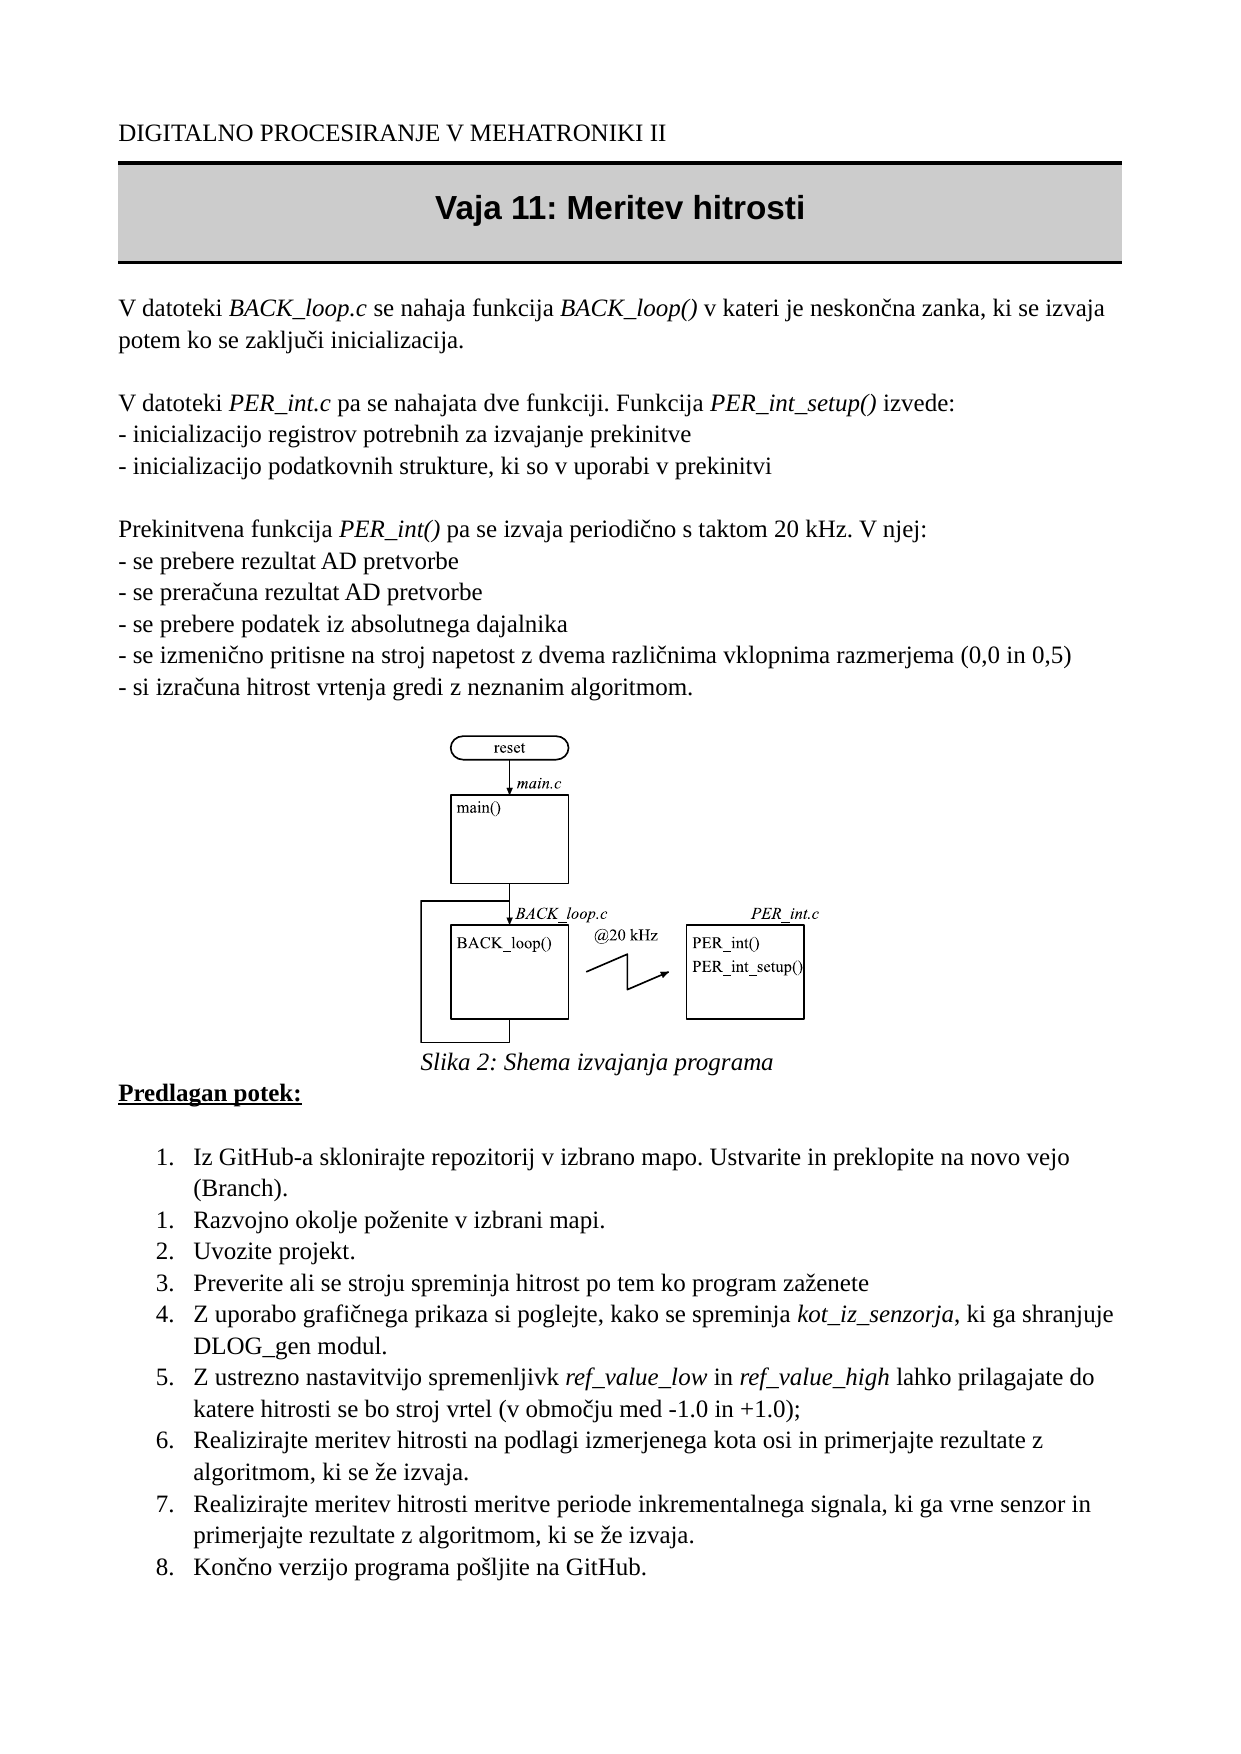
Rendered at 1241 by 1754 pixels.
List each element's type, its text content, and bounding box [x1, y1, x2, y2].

text - inicializacijo registrov potrebnih za izvajanje prekinitve [118, 419, 1122, 448]
list Razvojno okolje poženite v izbrani mapi. [156, 1205, 1122, 1233]
text Predlagan potek: [118, 735, 1122, 1107]
list Končno verzijo programa pošljite na GitHub. [156, 1552, 1122, 1581]
list Iz GitHub-a sklonirajte repozitorij v izbrano mapo. Ustvarite in preklopite na novo vejo (Branch). [156, 1142, 1122, 1202]
list Z uporabo grafičnega prikaza si poglejte, kako se spreminja kot_iz_senzorja, ki ga shranjuje DLOG_gen modul. [156, 1299, 1122, 1360]
list Z ustrezno nastavitvijo spremenljivk ref_value_low in ref_value_high lahko prilagajate do katere hitrosti se bo stroj vrtel (v območju med -1.0 in +1.0); [156, 1362, 1122, 1423]
text - se prebere rezultat AD pretvorbe [118, 546, 1122, 574]
list Realizirajte meritev hitrosti meritve periode inkrementalnega signala, ki ga vrne senzor in primerjajte rezultate z algoritmom, ki se že izvaja. [156, 1489, 1122, 1549]
list Preverite ali se stroju spreminja hitrost po tem ko program zaženete [156, 1268, 1122, 1297]
text V datoteki BACK_loop.c se nahaja funkcija BACK_loop() v kateri je neskončna zanka, ki se izvaja potem ko se zaključi inicializacija. [118, 293, 1122, 354]
text - si izračuna hitrost vrtenja gredi z neznanim algoritmom. [118, 672, 1122, 701]
text Prekinitvena funkcija PER_int() pa se izvaja periodično s taktom 20 kHz. V njej: [118, 514, 1122, 543]
list Uvozite projekt. [156, 1236, 1122, 1265]
list Realizirajte meritev hitrosti na podlagi izmerjenega kota osi in primerjajte rezultate z algoritmom, ki se že izvaja. [156, 1426, 1122, 1486]
text - se izmenično pritisne na stroj napetost z dvema različnima vklopnima razmerjema (0,0 in 0,5) [118, 641, 1122, 669]
text Slika 2: Shema izvajanja programa [420, 748, 820, 1076]
text - se prebere podatek iz absolutnega dajalnika [118, 609, 1122, 638]
text - inicializacijo podatkovnih strukture, ki so v uporabi v prekinitvi [118, 451, 1122, 480]
text - se preračuna rezultat AD pretvorbe [118, 577, 1122, 606]
text V datoteki PER_int.c pa se nahajata dve funkciji. Funkcija PER_int_setup() izvede: [118, 388, 1122, 417]
